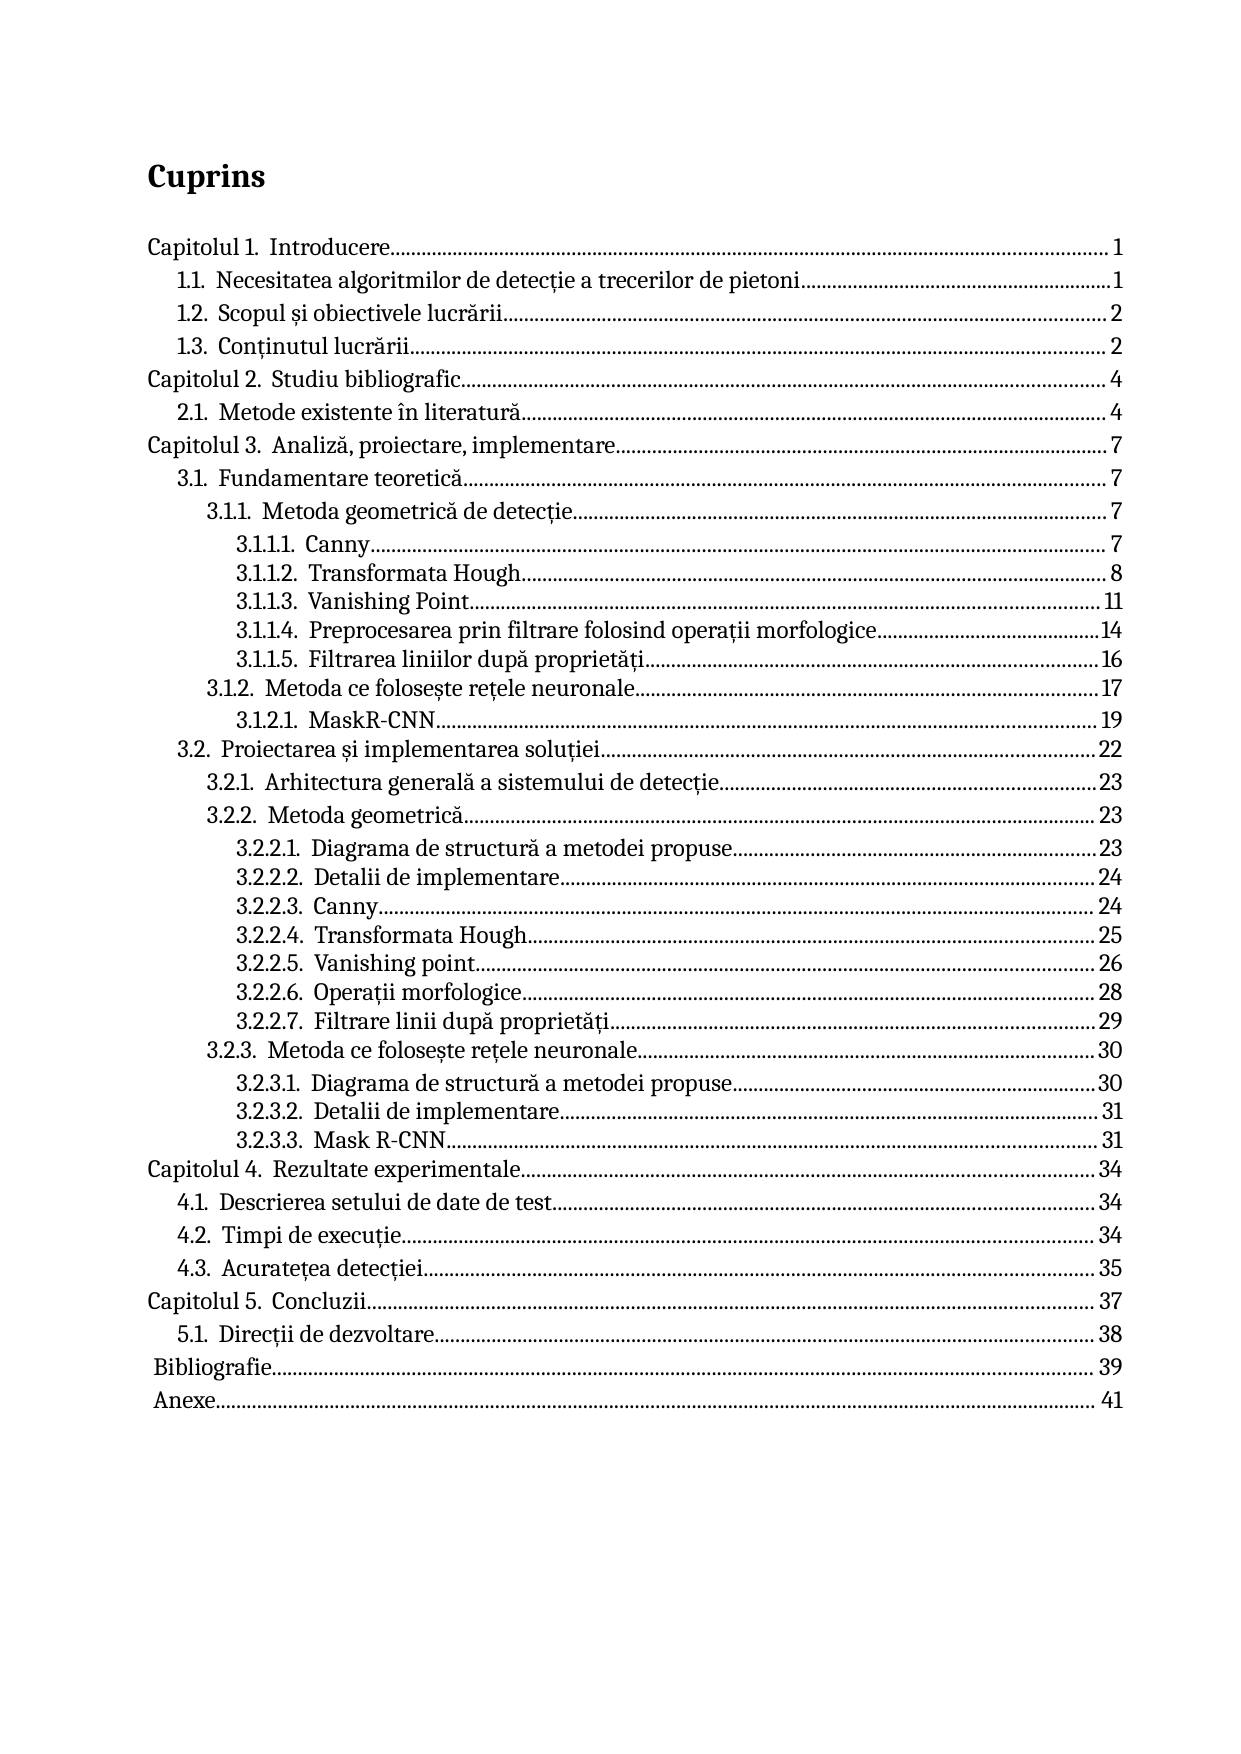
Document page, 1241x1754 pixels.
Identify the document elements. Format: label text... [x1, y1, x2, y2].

text 3.1.1. Metoda geometrică de detecție 7 [207, 497, 1122, 525]
text 3.2.2.7. Filtrare linii după proprietăți 29 [236, 1007, 1122, 1036]
text 5.1. Direcții de dezvoltare 38 [177, 1320, 1122, 1349]
text Capitolul 1. Introducere 1 [148, 232, 1122, 261]
text 3.1. Fundamentare teoretică 7 [177, 464, 1122, 492]
text 3.2.1. Arhitectura generală a sistemului de detecție 23 [207, 768, 1122, 797]
subtitle Cuprins [148, 157, 1122, 195]
text Bibliografie 39 [148, 1353, 1122, 1382]
text 3.1.1.5. Filtrarea liniilor după proprietăți 16 [236, 645, 1122, 673]
text 3.2.3.3. Mask R-CNN 31 [236, 1126, 1122, 1155]
text Capitolul 4. Rezultate experimentale 34 [148, 1155, 1122, 1183]
text 2.1. Metode existente în literatură 4 [177, 398, 1122, 426]
text Capitolul 3. Analiză, proiectare, implementare 7 [148, 431, 1122, 459]
text 3.2.3. Metoda ce folosește rețele neuronale 30 [207, 1036, 1122, 1064]
text 3.1.2. Metoda ce folosește rețele neuronale 17 [207, 673, 1122, 702]
text 3.2.2.1. Diagrama de structură a metodei propuse 23 [236, 834, 1122, 863]
text 3.2.2. Metoda geometrică 23 [207, 801, 1122, 830]
text 1.2. Scopul și obiectivele lucrării 2 [177, 298, 1122, 327]
text 1.1. Necesitatea algoritmilor de detecție a trecerilor de pietoni 1 [177, 266, 1122, 294]
text 4.2. Timpi de execuție 34 [177, 1221, 1122, 1249]
text Capitolul 2. Studiu bibliografic 4 [148, 364, 1122, 393]
text 3.2.3.1. Diagrama de structură a metodei propuse 30 [236, 1068, 1122, 1097]
text 3.1.2.1. MaskR-CNN 19 [236, 706, 1122, 735]
text 3.2.2.3. Canny 24 [236, 892, 1122, 921]
text 3.2.2.5. Vanishing point 26 [236, 949, 1122, 978]
text 4.3. Acuratețea detecției 35 [177, 1254, 1122, 1283]
text Anexe. 41 [148, 1386, 1122, 1415]
text Capitolul 5. Concluzii 37 [148, 1287, 1122, 1316]
text 1.3. Conținutul lucrării 2 [177, 332, 1122, 360]
text 3.2.2.2. Detalii de implementare 24 [236, 863, 1122, 892]
text 3.2. Proiectarea și implementarea soluției 22 [177, 735, 1122, 764]
text 3.1.1.4. Preprocesarea prin filtrare folosind operații morfologice 14 [236, 616, 1122, 645]
text 3.1.1.1. Canny 7 [236, 530, 1122, 558]
text 3.1.1.3. Vanishing Point 11 [236, 587, 1122, 616]
text 3.2.2.6. Operații morfologice 28 [236, 978, 1122, 1007]
text 3.2.2.4. Transformata Hough 25 [236, 921, 1122, 949]
text 4.1. Descrierea setului de date de test 34 [177, 1188, 1122, 1217]
text 3.2.3.2. Detalii de implementare 31 [236, 1097, 1122, 1126]
text 3.1.1.2. Transformata Hough 8 [236, 558, 1122, 587]
